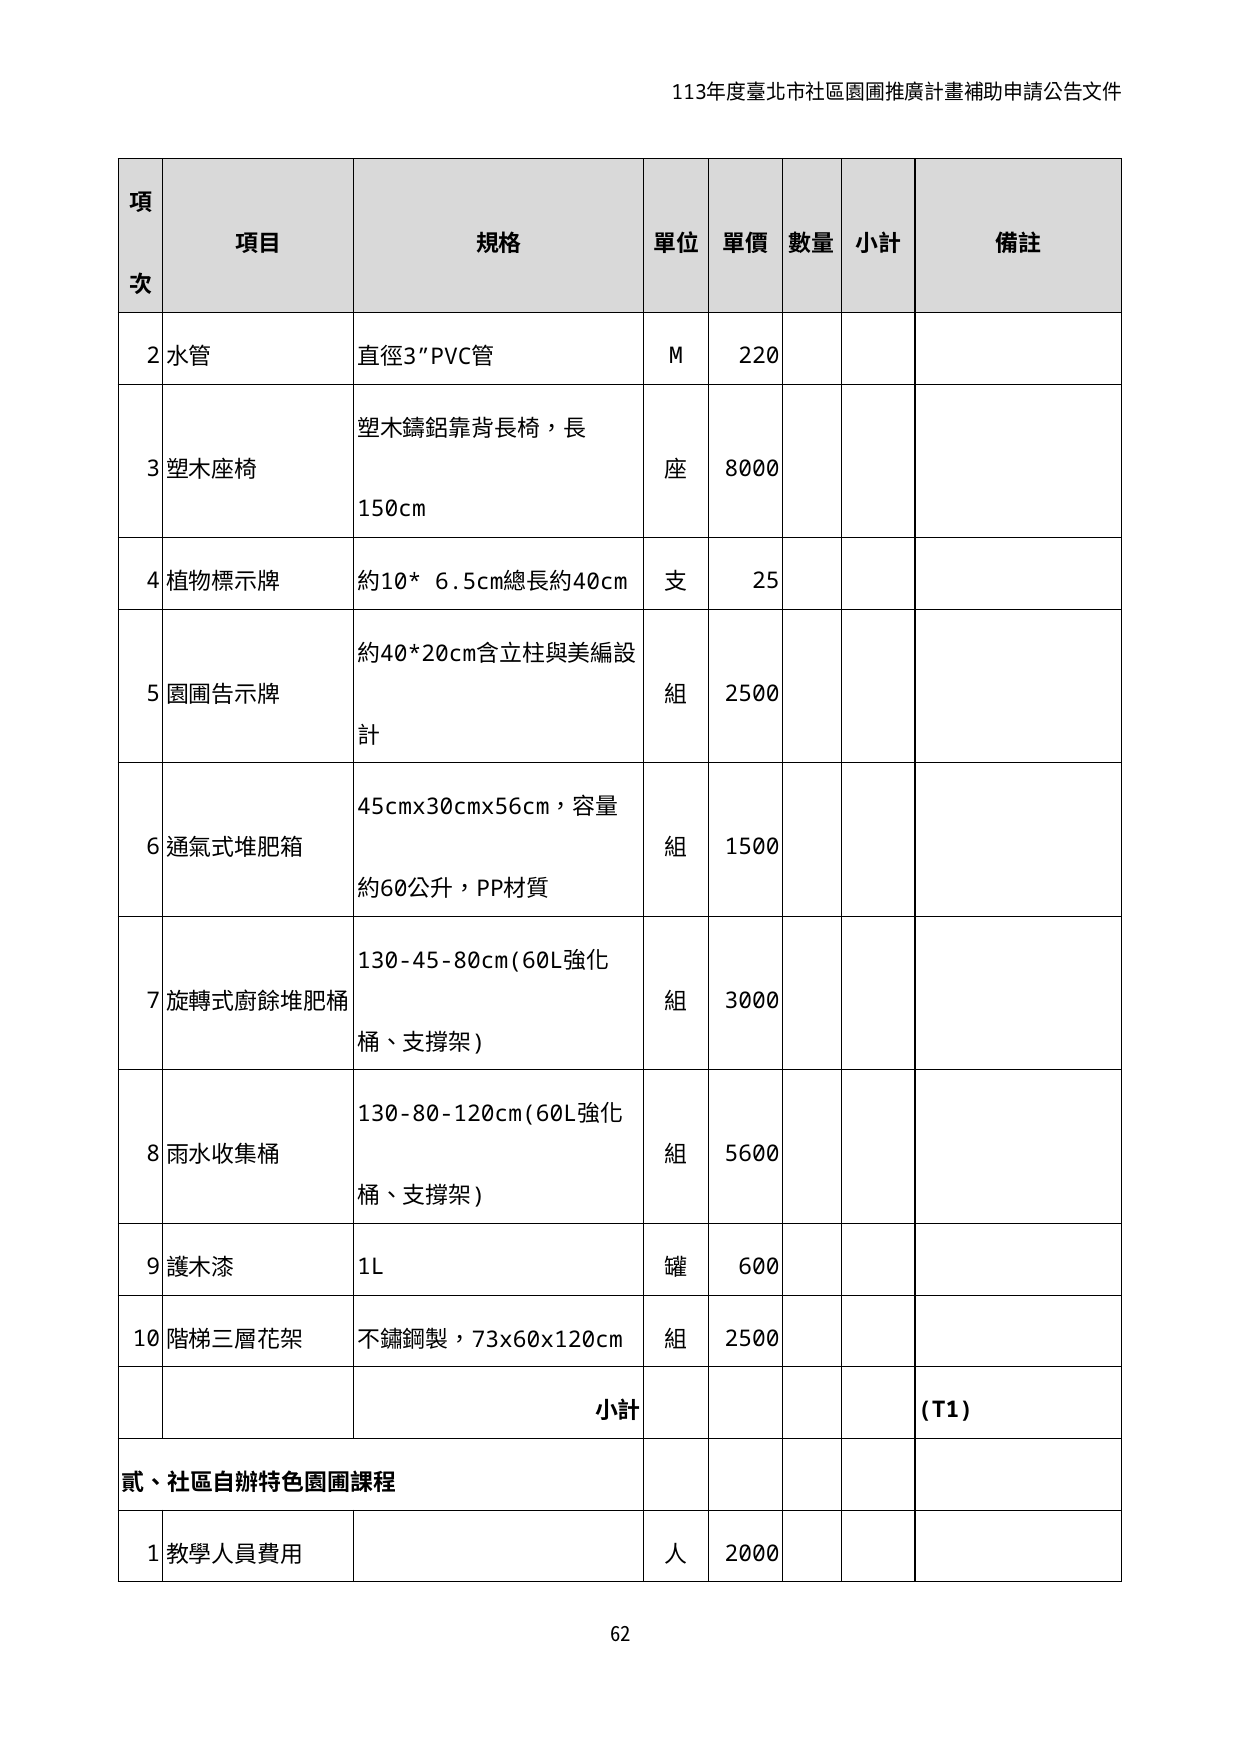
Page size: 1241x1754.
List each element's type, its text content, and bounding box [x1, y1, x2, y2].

table_cell [783, 1511, 841, 1581]
table_cell 通氣式堆肥箱 [163, 763, 353, 916]
table_cell [163, 1367, 353, 1438]
table_cell [916, 1070, 1121, 1223]
table_cell 雨水收集桶 [163, 1070, 353, 1223]
table_cell 2 [119, 313, 162, 383]
table_cell 貳、社區自辦特色園圃課程 [119, 1439, 643, 1509]
table_cell 1500 [709, 763, 782, 916]
table_cell 階梯三層花架 [163, 1296, 353, 1366]
table_cell 2000 [709, 1511, 782, 1581]
table_cell 罐 [644, 1224, 708, 1294]
table_cell 支 [644, 538, 708, 609]
table_cell [783, 1296, 841, 1366]
table_cell 教學人員費用 [163, 1511, 353, 1581]
table_cell [783, 385, 841, 537]
table_cell 3 [119, 385, 162, 537]
table_cell [842, 385, 914, 537]
table_cell 2500 [709, 1296, 782, 1366]
table_cell [783, 610, 841, 762]
table_cell [916, 538, 1121, 609]
table_cell 塑木鑄鋁靠背長椅，長150cm [354, 385, 643, 537]
table_cell 130-80-120cm(60L強化桶、支撐架) [354, 1070, 643, 1223]
table_cell 小計 [354, 1367, 643, 1438]
table_cell 組 [644, 1070, 708, 1223]
table_cell [842, 1439, 914, 1509]
table_cell [916, 917, 1121, 1069]
table_cell 組 [644, 763, 708, 916]
table_cell [783, 1439, 841, 1509]
table_cell [783, 917, 841, 1069]
table_cell 組 [644, 1296, 708, 1366]
table_cell [354, 1511, 643, 1581]
table_header 數量 [783, 159, 841, 312]
table_cell [783, 313, 841, 383]
table_cell (T1) [916, 1367, 1121, 1438]
table_header 單價 [709, 159, 782, 312]
table_header 備註 [916, 159, 1121, 312]
table_cell [916, 610, 1121, 762]
table_cell [783, 1367, 841, 1438]
table_cell [842, 1224, 914, 1294]
table_cell [842, 763, 914, 916]
table_cell [842, 1367, 914, 1438]
table_cell 座 [644, 385, 708, 537]
table_header 單位 [644, 159, 708, 312]
table_cell 人 [644, 1511, 708, 1581]
table_cell 6 [119, 763, 162, 916]
table_cell 直徑3”PVC管 [354, 313, 643, 383]
table_cell [842, 610, 914, 762]
table_cell [783, 1070, 841, 1223]
table_cell 9 [119, 1224, 162, 1294]
table_cell 8000 [709, 385, 782, 537]
table_cell [783, 1224, 841, 1294]
table_cell 1 [119, 1511, 162, 1581]
table_cell 組 [644, 917, 708, 1069]
table_cell [842, 538, 914, 609]
table_cell 2500 [709, 610, 782, 762]
table_cell [842, 1296, 914, 1366]
table_cell 220 [709, 313, 782, 383]
table_cell 植物標示牌 [163, 538, 353, 609]
table_cell 旋轉式廚餘堆肥桶 [163, 917, 353, 1069]
table_cell [916, 1224, 1121, 1294]
table_cell 約40*20cm含立柱與美編設計 [354, 610, 643, 762]
table_cell 5600 [709, 1070, 782, 1223]
table_cell [916, 1511, 1121, 1581]
table_cell [709, 1367, 782, 1438]
table_cell [842, 1511, 914, 1581]
table_cell 25 [709, 538, 782, 609]
table_cell 3000 [709, 917, 782, 1069]
table_cell 130-45-80cm(60L強化桶、支撐架) [354, 917, 643, 1069]
table_cell 4 [119, 538, 162, 609]
table_header 項目 [163, 159, 353, 312]
table_cell [916, 385, 1121, 537]
table_cell [644, 1367, 708, 1438]
table_cell 園圃告示牌 [163, 610, 353, 762]
table_cell 約10* 6.5cm總長約40cm [354, 538, 643, 609]
table_cell [916, 763, 1121, 916]
table_cell [916, 1439, 1121, 1509]
table_header 小計 [842, 159, 914, 312]
table_cell 45cmx30cmx56cm，容量約60公升，PP材質 [354, 763, 643, 916]
table_cell [842, 1070, 914, 1223]
table_cell 600 [709, 1224, 782, 1294]
table_cell [842, 917, 914, 1069]
table_cell [916, 1296, 1121, 1366]
table_cell 塑木座椅 [163, 385, 353, 537]
table_cell 5 [119, 610, 162, 762]
table_cell [783, 538, 841, 609]
table_cell [842, 313, 914, 383]
table_cell 1L [354, 1224, 643, 1294]
table_cell 護木漆 [163, 1224, 353, 1294]
table_cell 水管 [163, 313, 353, 383]
table_cell [916, 313, 1121, 383]
table_cell M [644, 313, 708, 383]
table_cell [644, 1439, 708, 1509]
table_cell [119, 1367, 162, 1438]
table_cell 10 [119, 1296, 162, 1366]
table_cell 不鏽鋼製，73x60x120cm [354, 1296, 643, 1366]
table_cell [709, 1439, 782, 1509]
table_cell 7 [119, 917, 162, 1069]
table_header 項次 [119, 159, 162, 312]
table_cell [783, 763, 841, 916]
table_cell 組 [644, 610, 708, 762]
table_header 規格 [354, 159, 643, 312]
table_cell 8 [119, 1070, 162, 1223]
